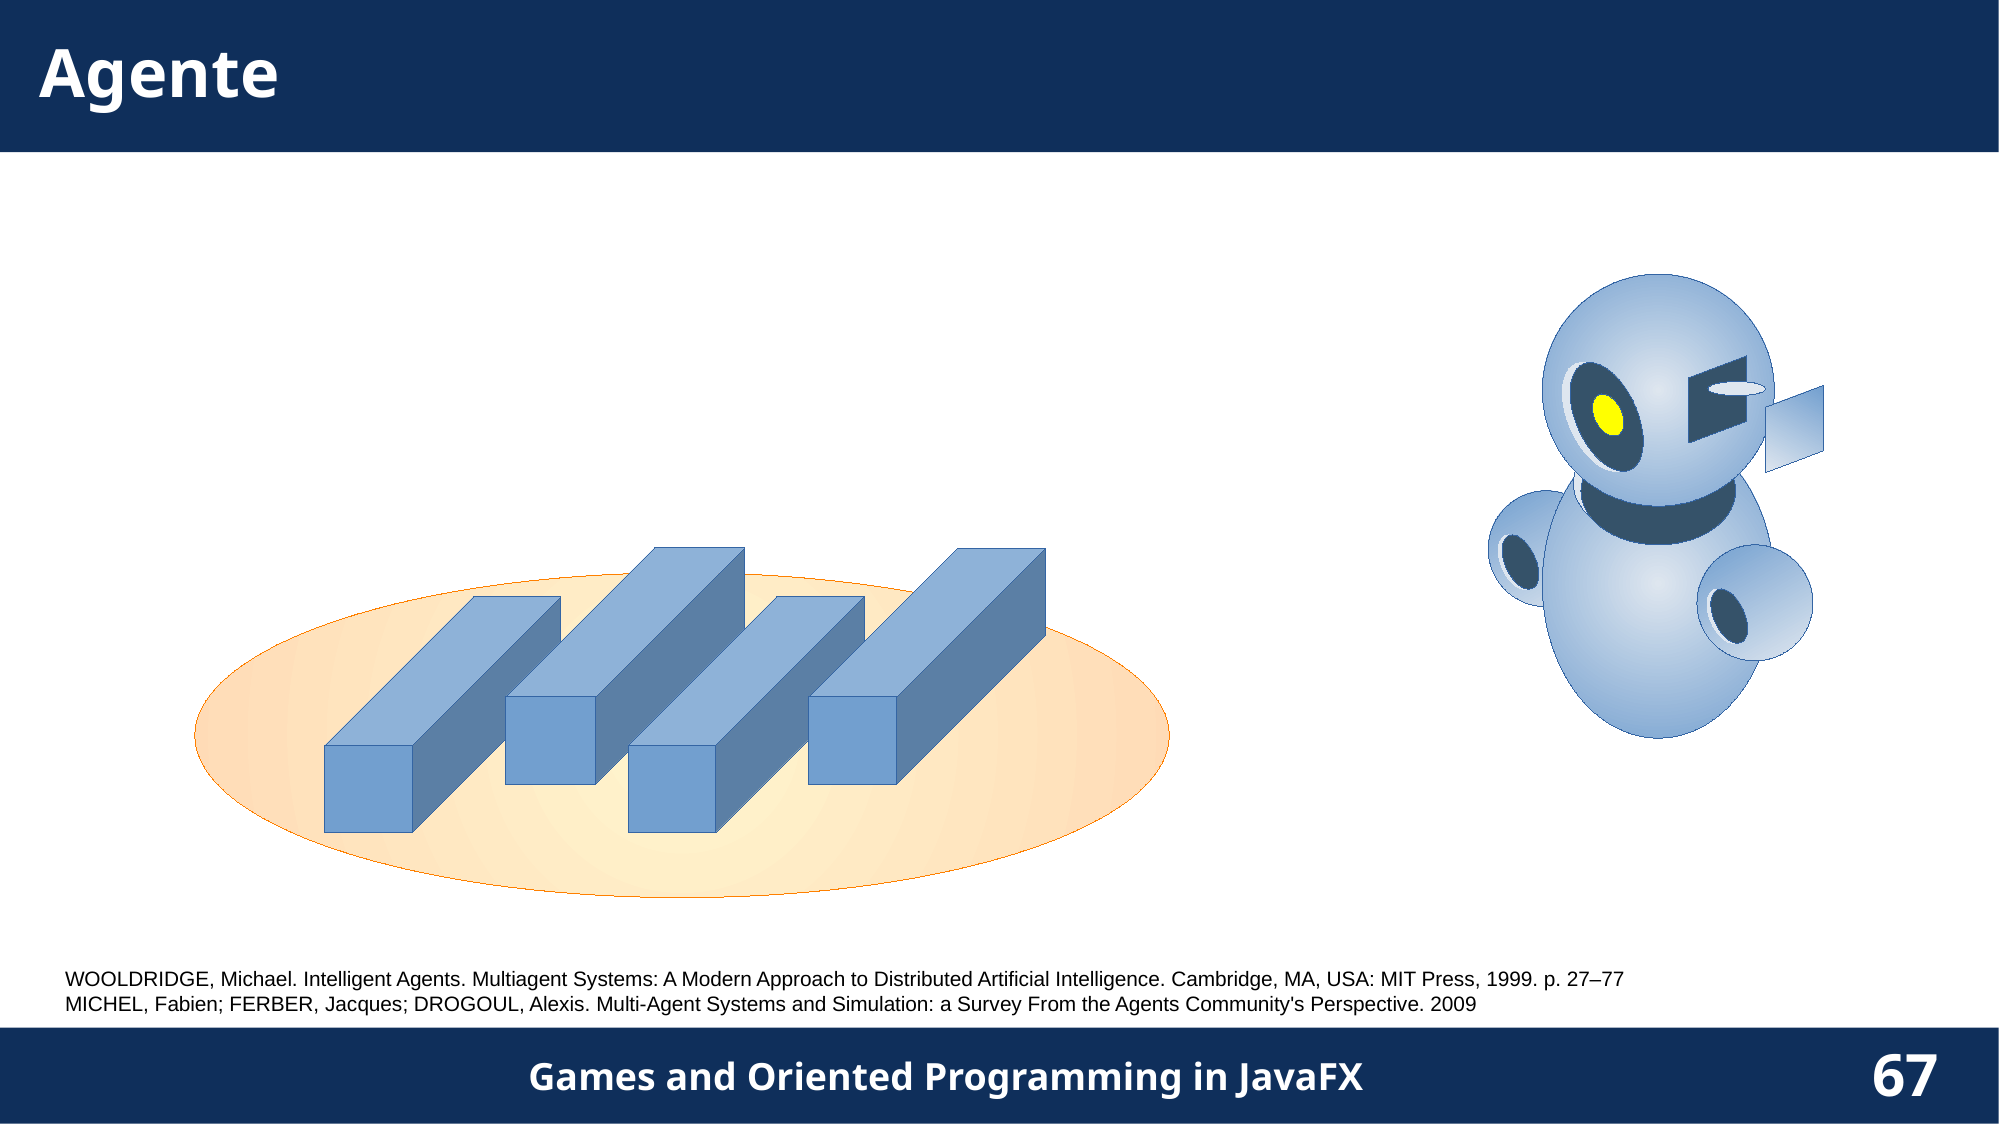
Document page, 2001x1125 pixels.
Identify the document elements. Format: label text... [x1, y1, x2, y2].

text_box [1488, 274, 1824, 739]
text_box Agente [25, 23, 1999, 119]
text_box [194, 549, 1170, 898]
text_box WOOLDRIDGE, Michael. Intelligent Agents. Multiagent Systems: A Modern Approach to Distributed Artificial Intelligence. Cambridge, MA, USA: MIT Press, 1999. p. 27–77 MICHEL, Fabien; FERBER, Jacques; DROGOUL, Alexis. Multi-Agent Systems and Simulation: a Survey From the Agents Community's Perspective. 2009 [50, 958, 1969, 1024]
